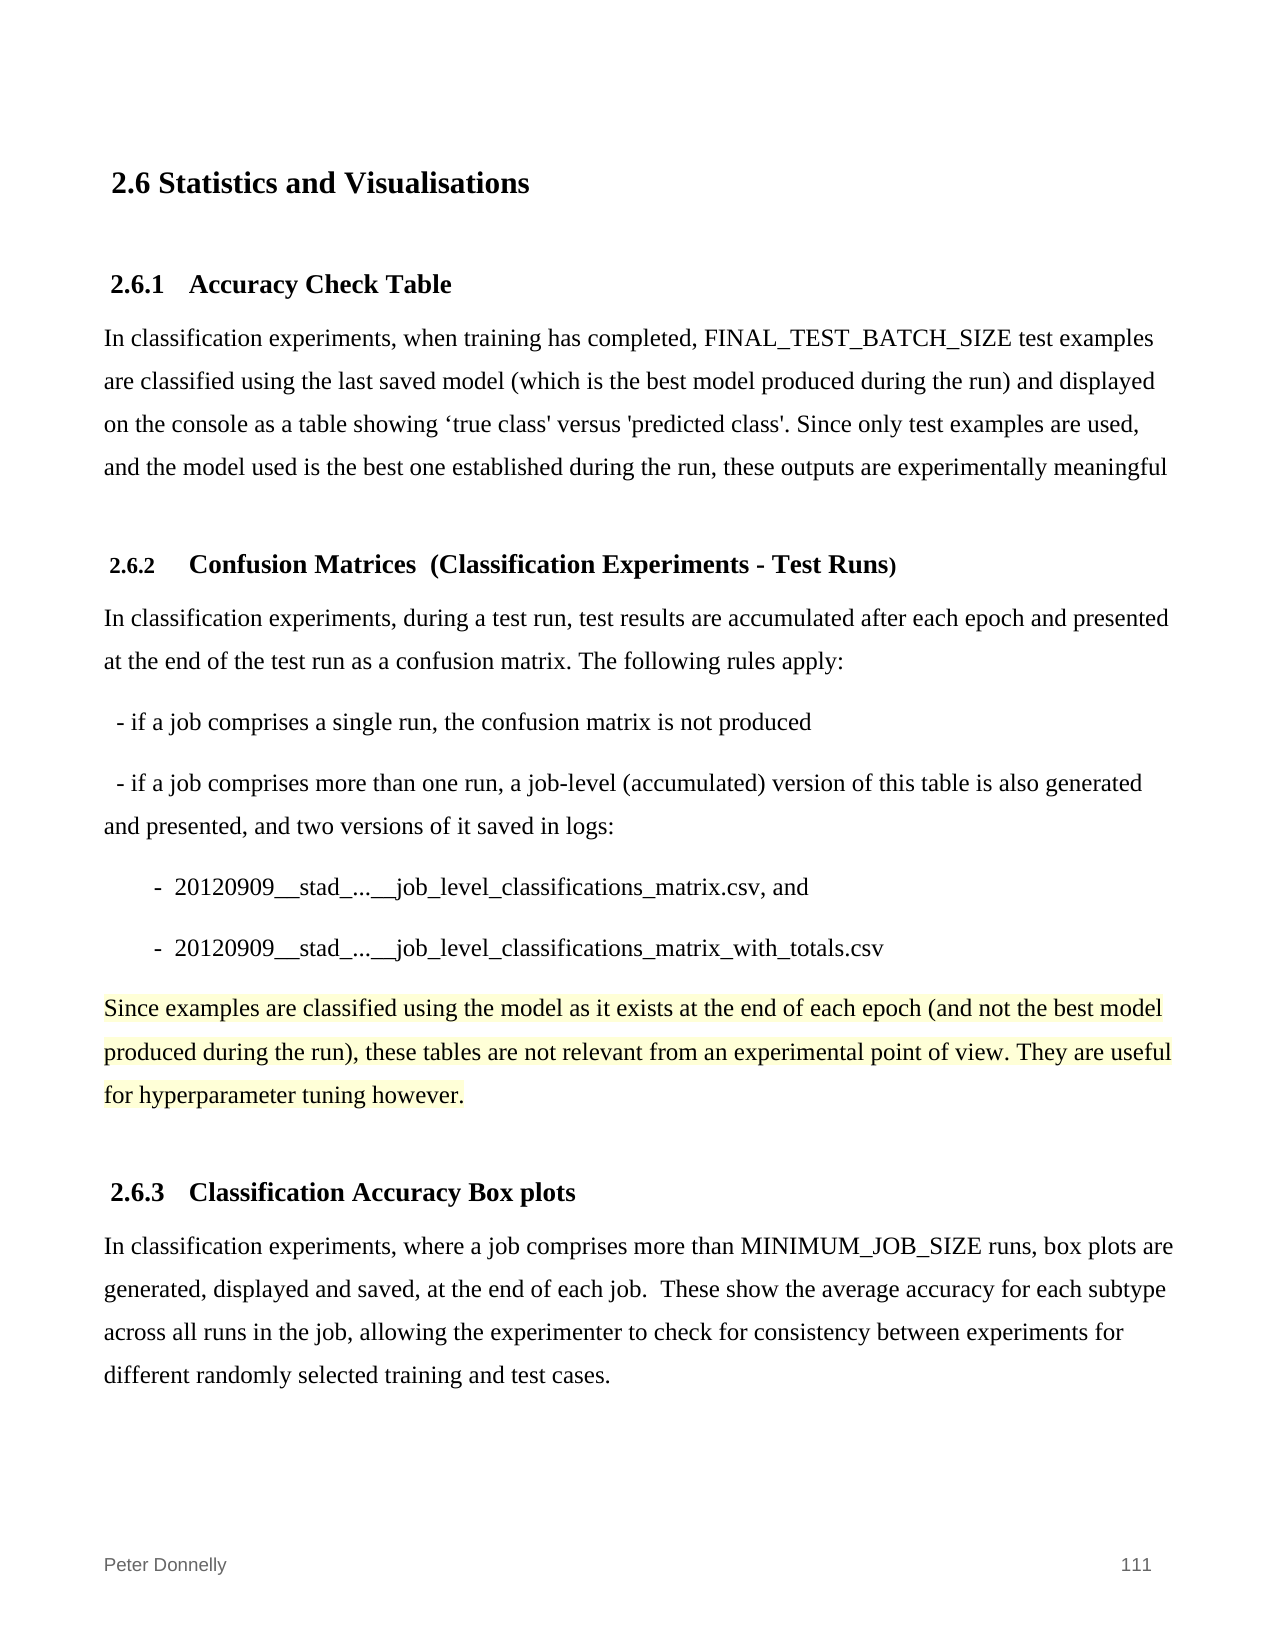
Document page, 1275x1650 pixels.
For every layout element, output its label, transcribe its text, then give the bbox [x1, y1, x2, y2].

text - 20120909__stad_...__job_level_classifications_matrix.csv, and [103, 872, 1181, 901]
text In classification experiments, during a test run, test results are accumulated after each epoch and presented at the end of the test run as a confusion matrix. The following rules apply: [103, 603, 1181, 675]
subtitle Statistics and Visualisations [103, 164, 1181, 200]
subtitle Confusion Matrices (Classification Experiments - Test Runs) [103, 548, 1181, 579]
text - 20120909__stad_...__job_level_classifications_matrix_with_totals.csv [103, 933, 1181, 961]
subtitle Classification Accuracy Box plots [103, 1176, 1181, 1207]
text In classification experiments, when training has completed, FINAL_TEST_BATCH_SIZE test examples are classified using the last saved model (which is the best model produced during the run) and displayed on the console as a table showing ‘true class' versus 'predicted class'. Since only test examples are used, and the model used is the best one established during the run, these outputs are experimentally meaningful [103, 323, 1181, 481]
text - if a job comprises a single run, the confusion matrix is not produced [103, 707, 1181, 736]
subtitle Accuracy Check Table [103, 268, 1181, 299]
text Since examples are classified using the model as it exists at the end of each epoch (and not the best model produced during the run), these tables are not relevant from an experimental point of view. They are useful for hyperparameter tuning however. [103, 993, 1181, 1108]
text In classification experiments, where a job comprises more than MINIMUM_JOB_SIZE runs, box plots are generated, displayed and saved, at the end of each job. These show the average accuracy for each subtype across all runs in the job, allowing the experimenter to check for consistency between experiments for different randomly selected training and test cases. [103, 1231, 1181, 1389]
text - if a job comprises more than one run, a job-level (accumulated) version of this table is also generated and presented, and two versions of it saved in logs: [103, 768, 1181, 840]
